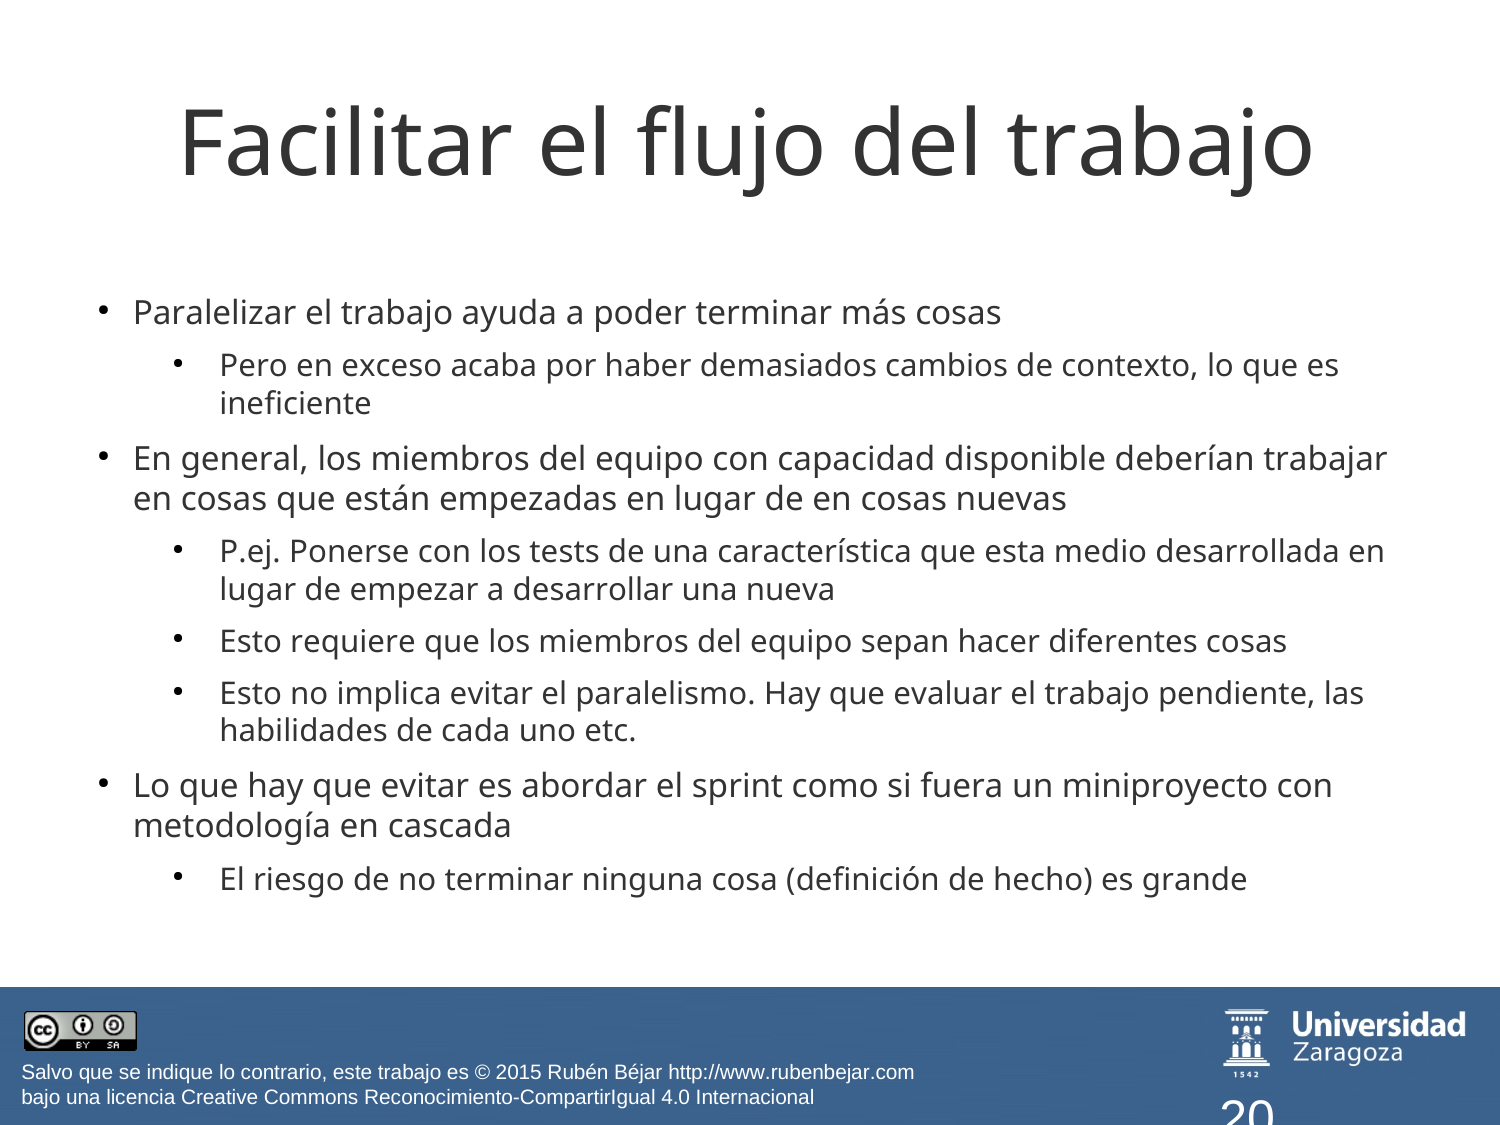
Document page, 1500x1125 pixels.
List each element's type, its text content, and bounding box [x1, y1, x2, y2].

picture [0, 987, 1500, 1125]
title Facilitar el flujo del trabajo [74, 21, 1420, 257]
picture [1253, 1104, 1268, 1125]
list Paralelizar el trabajo ayuda a poder terminar más cosas Pero en exceso acaba por haber demasiados cambios de contexto, lo que es ineficiente En general, los miembros del equipo con capacidad disponible deberían trabajar en cosas que están empezadas en lugar de en cosas nuevas P.ej. Ponerse con los tests de una característica que esta medio desarrollada en lugar de empezar a desarrollar una nueva Esto requiere que los miembros del equipo sepan hacer diferentes cosas Esto no implica evitar el paralelismo. Hay que evaluar el trabajo pendiente, las habilidades de cada uno etc. Lo que hay que evitar es abordar el sprint como si fuera un miniproyecto con metodología en cascada El riesgo de no terminar ninguna cosa (definición de hecho) es grande [82, 283, 1418, 957]
